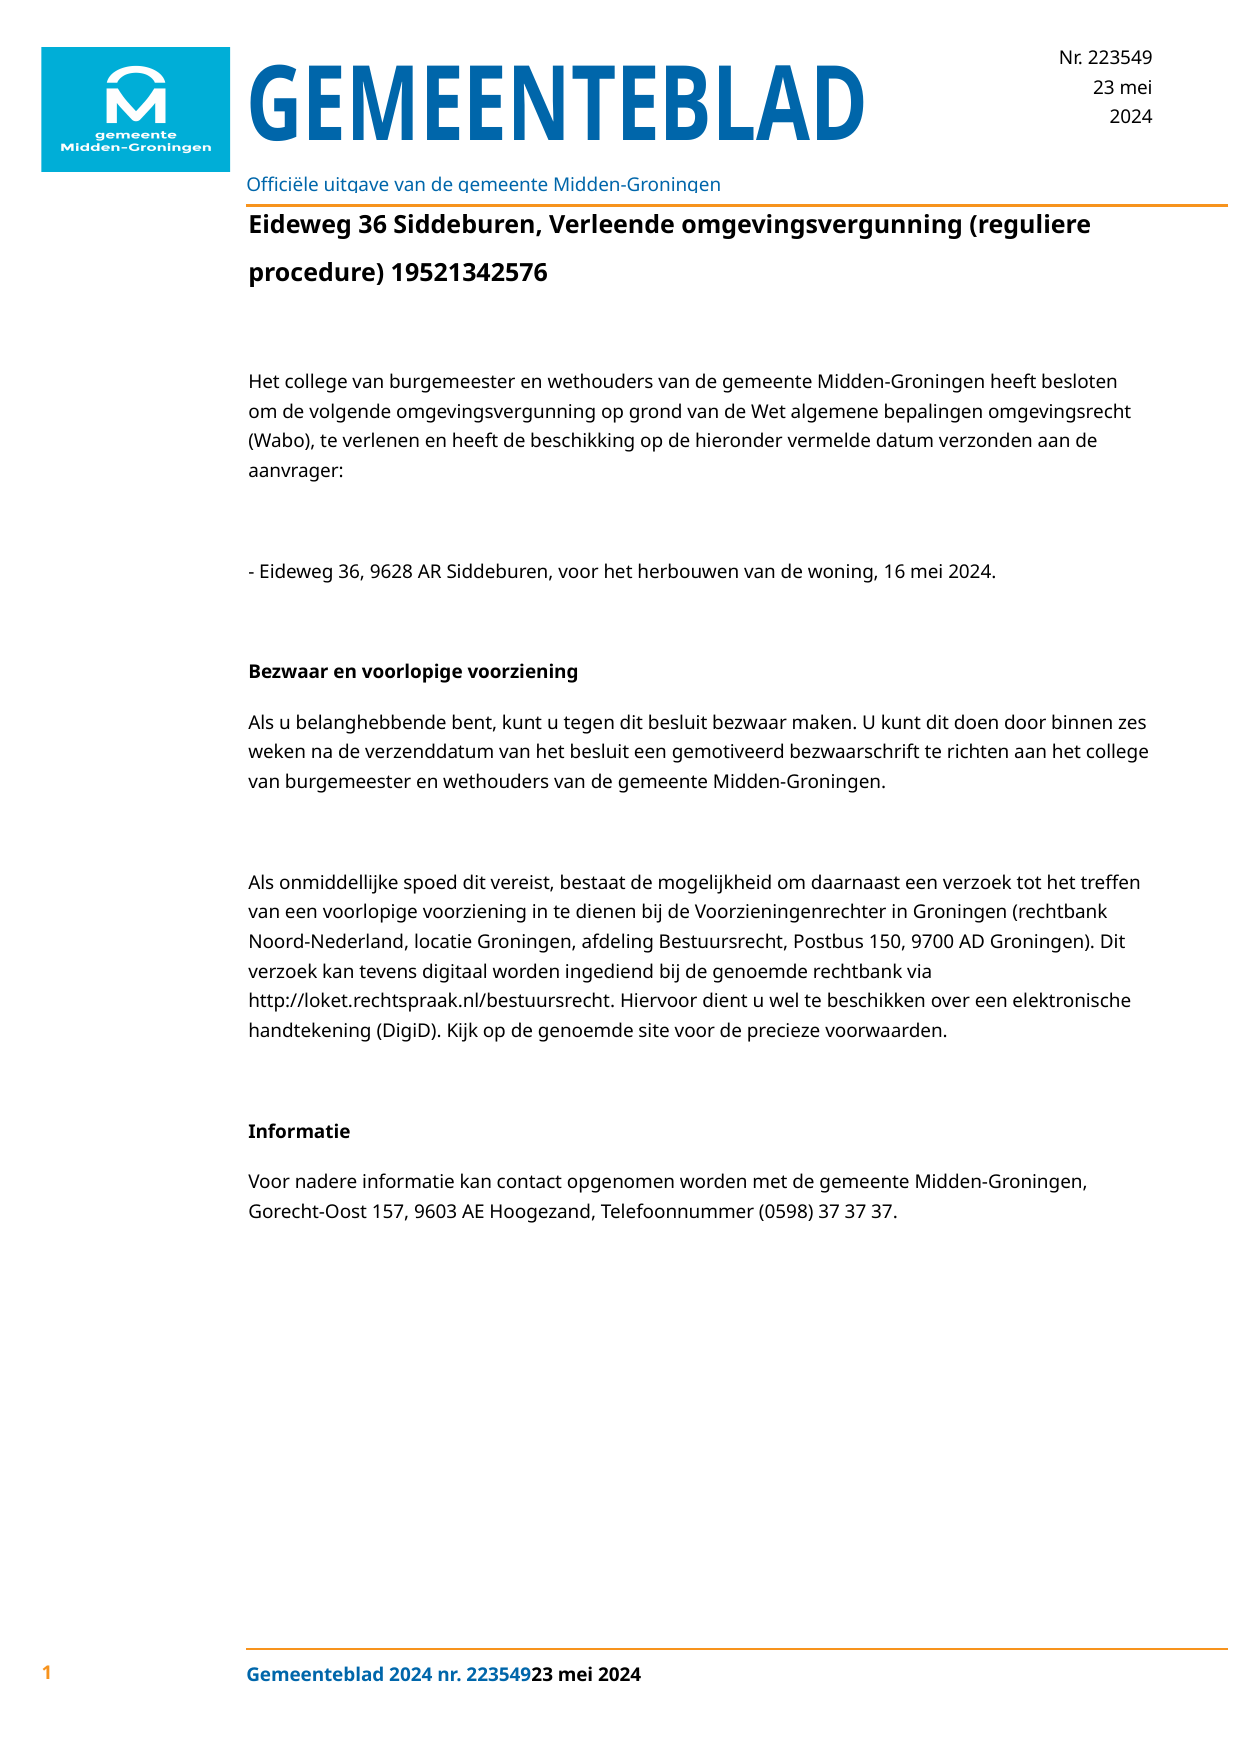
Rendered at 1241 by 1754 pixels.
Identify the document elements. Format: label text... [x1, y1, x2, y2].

text Eideweg 36 Siddeburen, Verleende omgevingsvergunning (reguliere procedure) 19521342576 [248, 207, 1152, 288]
text Bezwaar en voorlopige voorziening [248, 659, 1152, 684]
text Als onmiddellijke spoed dit vereist, bestaat de mogelijkheid om daarnaast een verzoek tot het treffen van een voorlopige voorziening in te dienen bij de Voorzieningenrechter in Groningen (rechtbank Noord-Nederland, locatie Groningen, afdeling Bestuursrecht, Postbus 150, 9700 AD Groningen). Dit verzoek kan tevens digitaal worden ingediend bij de genoemde rechtbank via http://loket.rechtspraak.nl/bestuursrecht. Hiervoor dient u wel te beschikken over een elektronische handtekening (DigiD). Kijk op de genoemde site voor de precieze voorwaarden. [248, 869, 1152, 1043]
text Als u belanghebbende bent, kunt u tegen dit besluit bezwaar maken. U kunt dit doen door binnen zes weken na de verzenddatum van het besluit een gemotiveerd bezwaarschrift te richten aan het college van burgemeester en wethouders van de gemeente Midden-Groningen. [248, 709, 1152, 794]
text Het college van burgemeester en wethouders van de gemeente Midden-Groningen heeft besloten om de volgende omgevingsvergunning op grond van de Wet algemene bepalingen omgevingsrecht (Wabo), te verlenen en heeft de beschikking op de hieronder vermelde datum verzonden aan de aanvrager: [248, 368, 1152, 483]
text - Eideweg 36, 9628 AR Siddeburen, voor het herbouwen van de woning, 16 mei 2024. [248, 558, 1152, 584]
picture [184, 146, 190, 153]
picture [108, 66, 164, 82]
text Informatie [248, 1118, 1152, 1144]
text Voor nadere informatie kan contact opgenomen worden met de gemeente Midden-Groningen, Gorecht-Oost 157, 9603 AE Hoogezand, Telefoonnummer (0598) 37 37 37. [248, 1168, 1152, 1224]
picture [107, 89, 165, 122]
